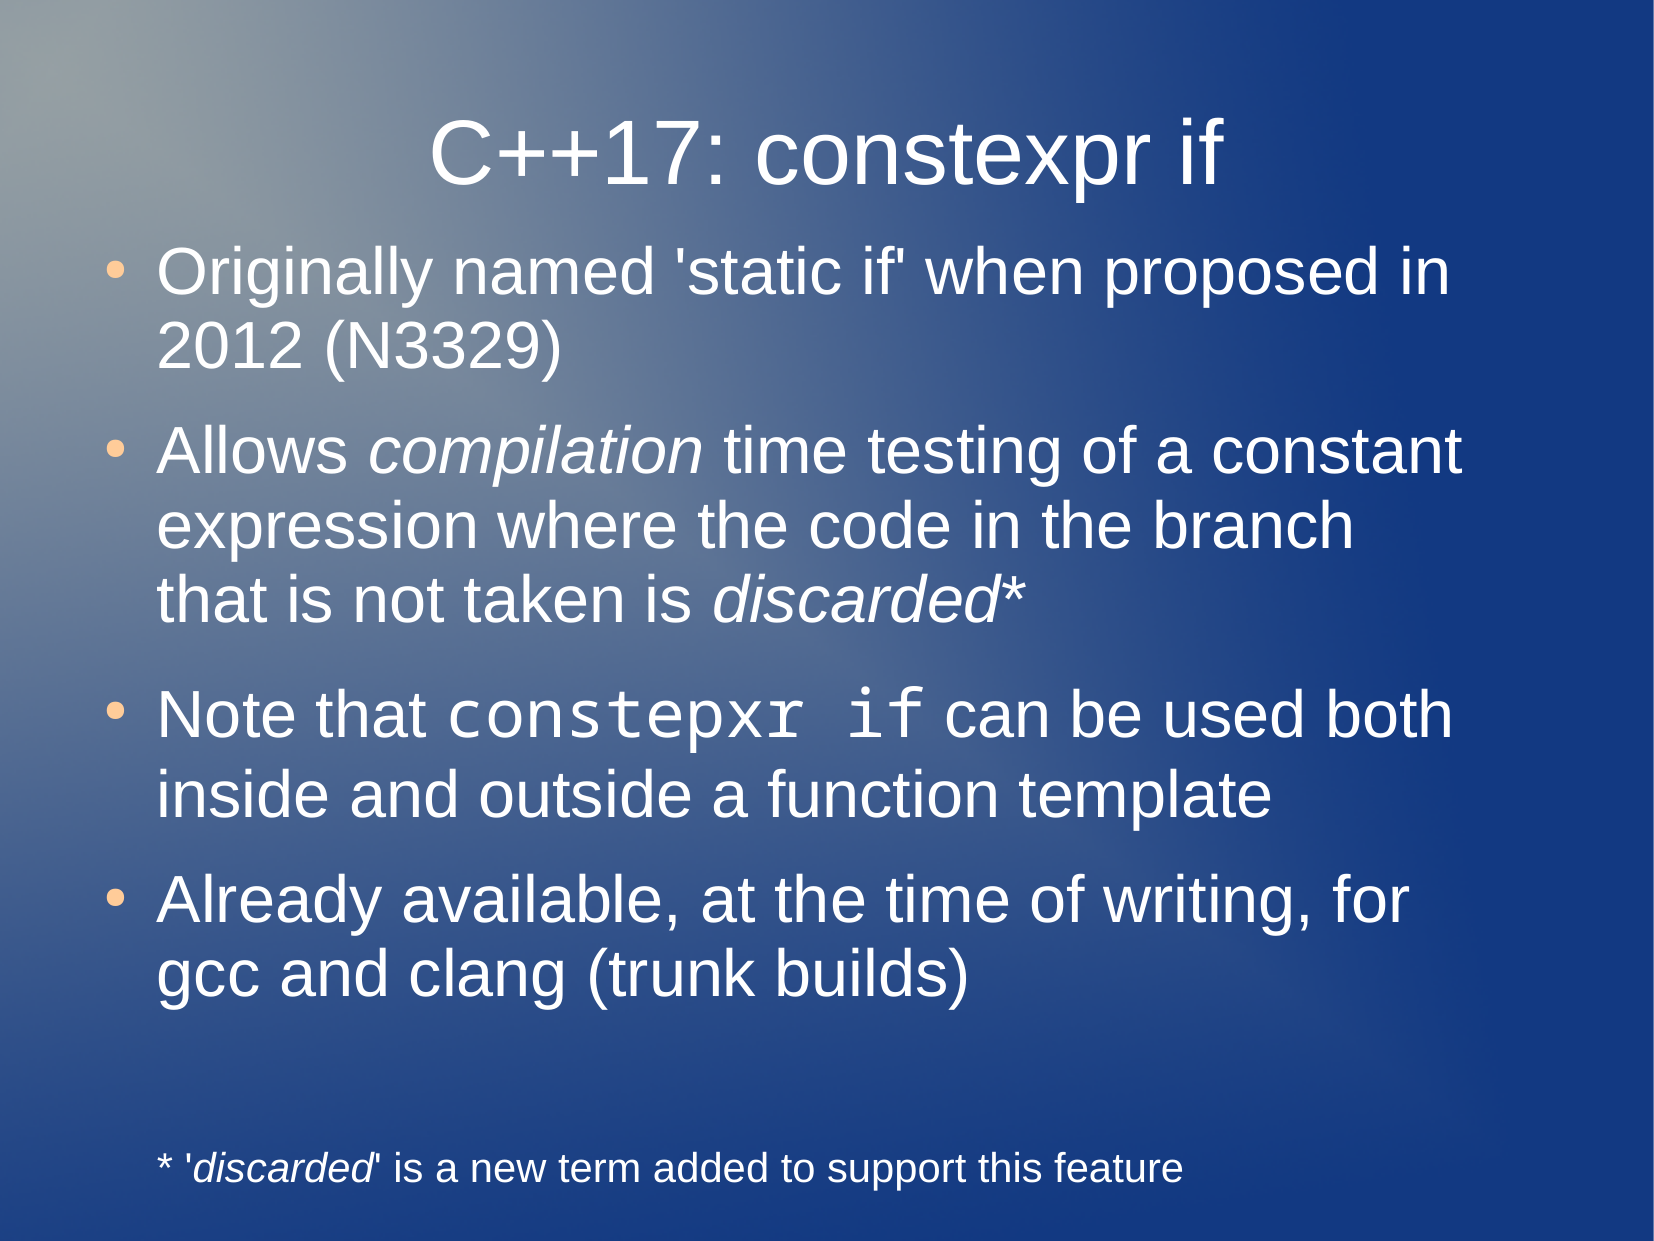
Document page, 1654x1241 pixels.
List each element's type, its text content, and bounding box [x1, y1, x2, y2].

list Originally named 'static if' when proposed in 2012 (N3329) Allows compilation time testing of a constant expression where the code in the branch that is not taken is discarded* Note that constepxr if can be used both inside and outside a function template Already available, at the time of writing, for gcc and clang (trunk builds) * 'discarded' is a new term added to support this feature [85, 233, 1467, 1182]
title C++17: constexpr if [82, 49, 1571, 257]
picture [0, 0, 1654, 1241]
